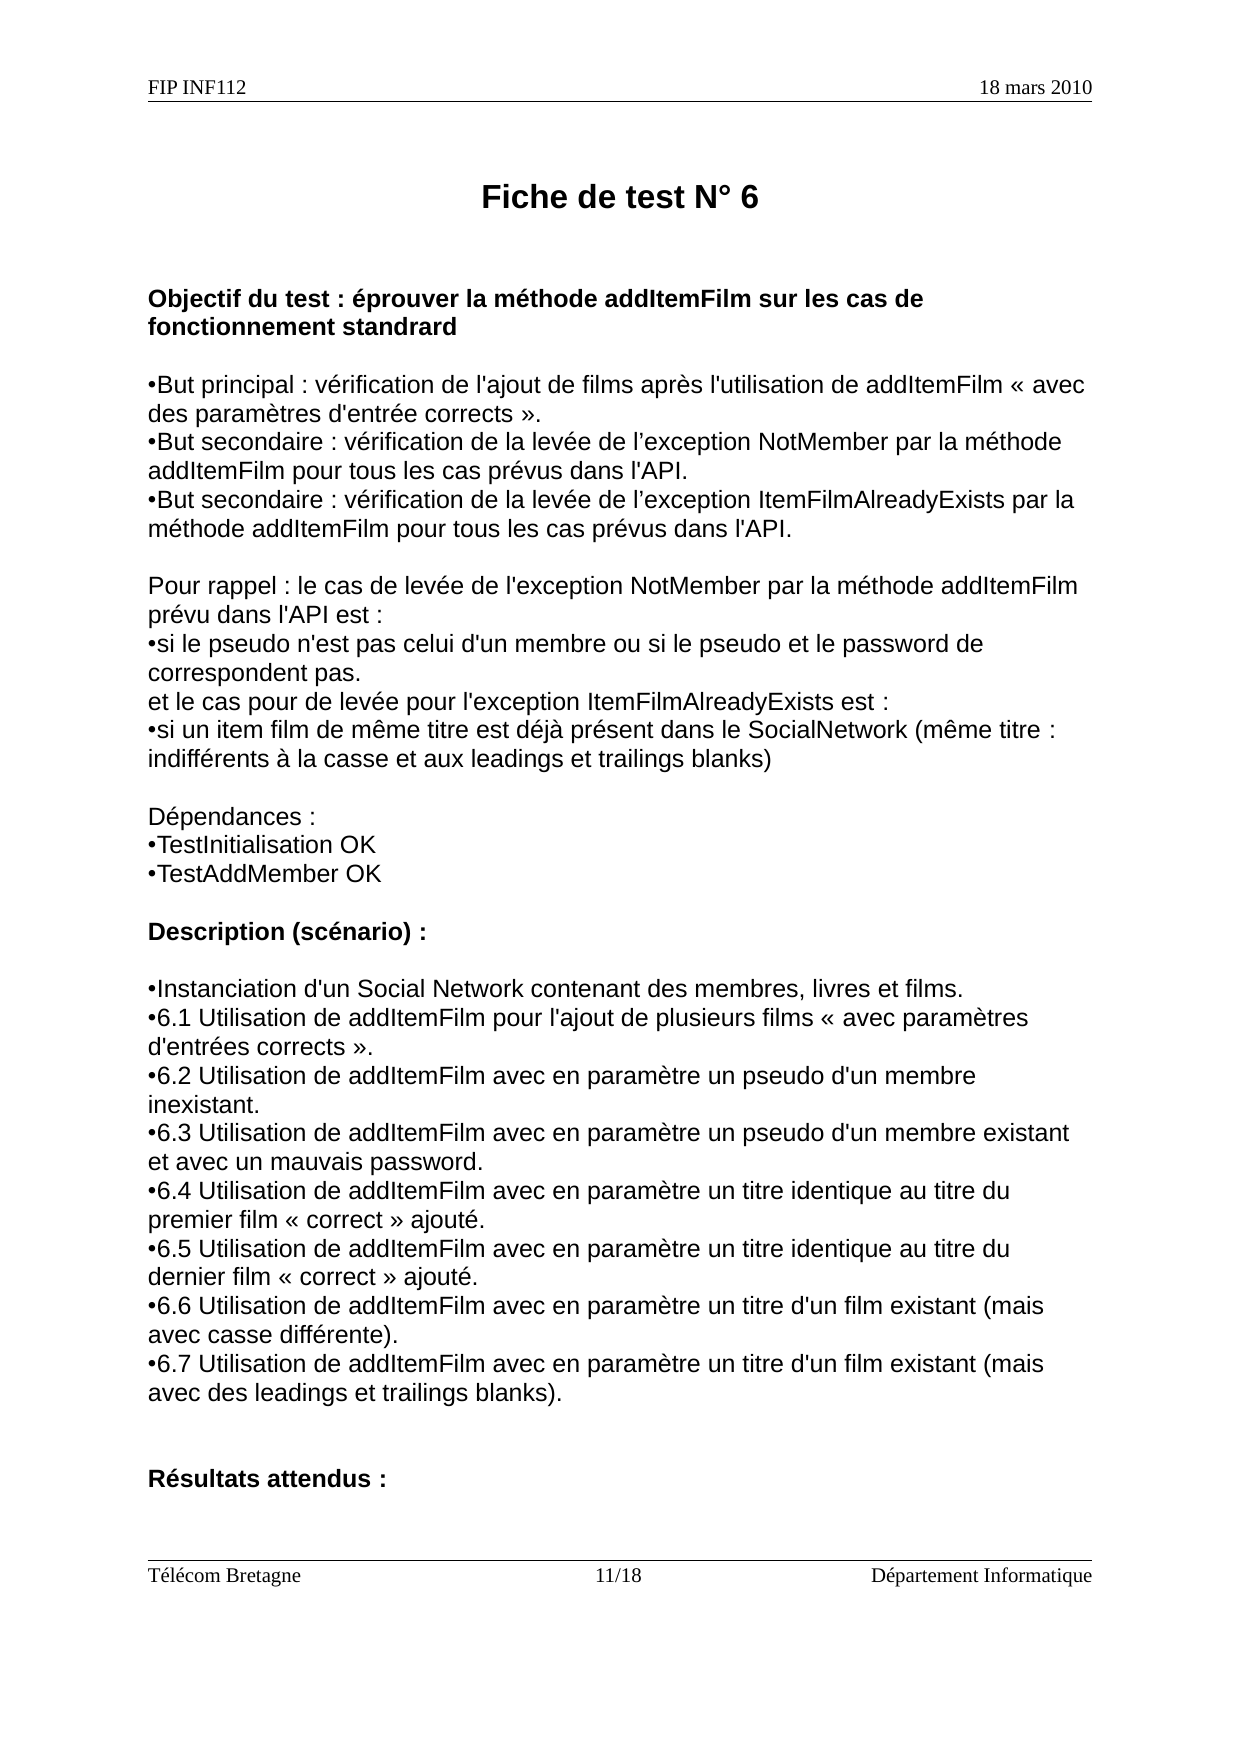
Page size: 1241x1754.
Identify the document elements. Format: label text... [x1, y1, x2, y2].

text Résultats attendus : [148, 1464, 1092, 1493]
list 6.3 Utilisation de addItemFilm avec en paramètre un pseudo d'un membre existant et avec un mauvais password. [148, 1118, 1092, 1176]
list 6.5 Utilisation de addItemFilm avec en paramètre un titre identique au titre du dernier film « correct » ajouté. [148, 1233, 1092, 1291]
list 6.2 Utilisation de addItemFilm avec en paramètre un pseudo d'un membre inexistant. [148, 1061, 1092, 1118]
list But secondaire : vérification de la levée de l’exception ItemFilmAlreadyExists par la méthode addItemFilm pour tous les cas prévus dans l'API. [148, 485, 1092, 543]
title Fiche de test N° 6 [148, 177, 1092, 216]
text Objectif du test : éprouver la méthode addItemFilm sur les cas de fonctionnement standrard [148, 283, 1092, 341]
list si le pseudo n'est pas celui d'un membre ou si le pseudo et le password de correspondent pas. [148, 629, 1092, 686]
text et le cas pour de levée pour l'exception ItemFilmAlreadyExists est : [148, 686, 1092, 715]
list But principal : vérification de l'ajout de films après l'utilisation de addItemFilm « avec des paramètres d'entrée corrects ». [148, 370, 1092, 427]
list 6.7 Utilisation de addItemFilm avec en paramètre un titre d'un film existant (mais avec des leadings et trailings blanks). [148, 1349, 1092, 1406]
list 6.4 Utilisation de addItemFilm avec en paramètre un titre identique au titre du premier film « correct » ajouté. [148, 1176, 1092, 1233]
list TestAddMember OK [148, 859, 1092, 888]
text Pour rappel : le cas de levée de l'exception NotMember par la méthode addItemFilm prévu dans l'API est : [148, 571, 1092, 629]
list TestInitialisation OK [148, 830, 1092, 859]
list si un item film de même titre est déjà présent dans le SocialNetwork (même titre : indifférents à la casse et aux leadings et trailings blanks) [148, 715, 1092, 773]
list 6.6 Utilisation de addItemFilm avec en paramètre un titre d'un film existant (mais avec casse différente). [148, 1291, 1092, 1349]
list But secondaire : vérification de la levée de l’exception NotMember par la méthode addItemFilm pour tous les cas prévus dans l'API. [148, 427, 1092, 485]
list Instanciation d'un Social Network contenant des membres, livres et films. [148, 974, 1092, 1003]
text Description (scénario) : [148, 917, 1092, 946]
list 6.1 Utilisation de addItemFilm pour l'ajout de plusieurs films « avec paramètres d'entrées corrects ». [148, 1003, 1092, 1061]
text Dépendances : [148, 802, 1092, 830]
